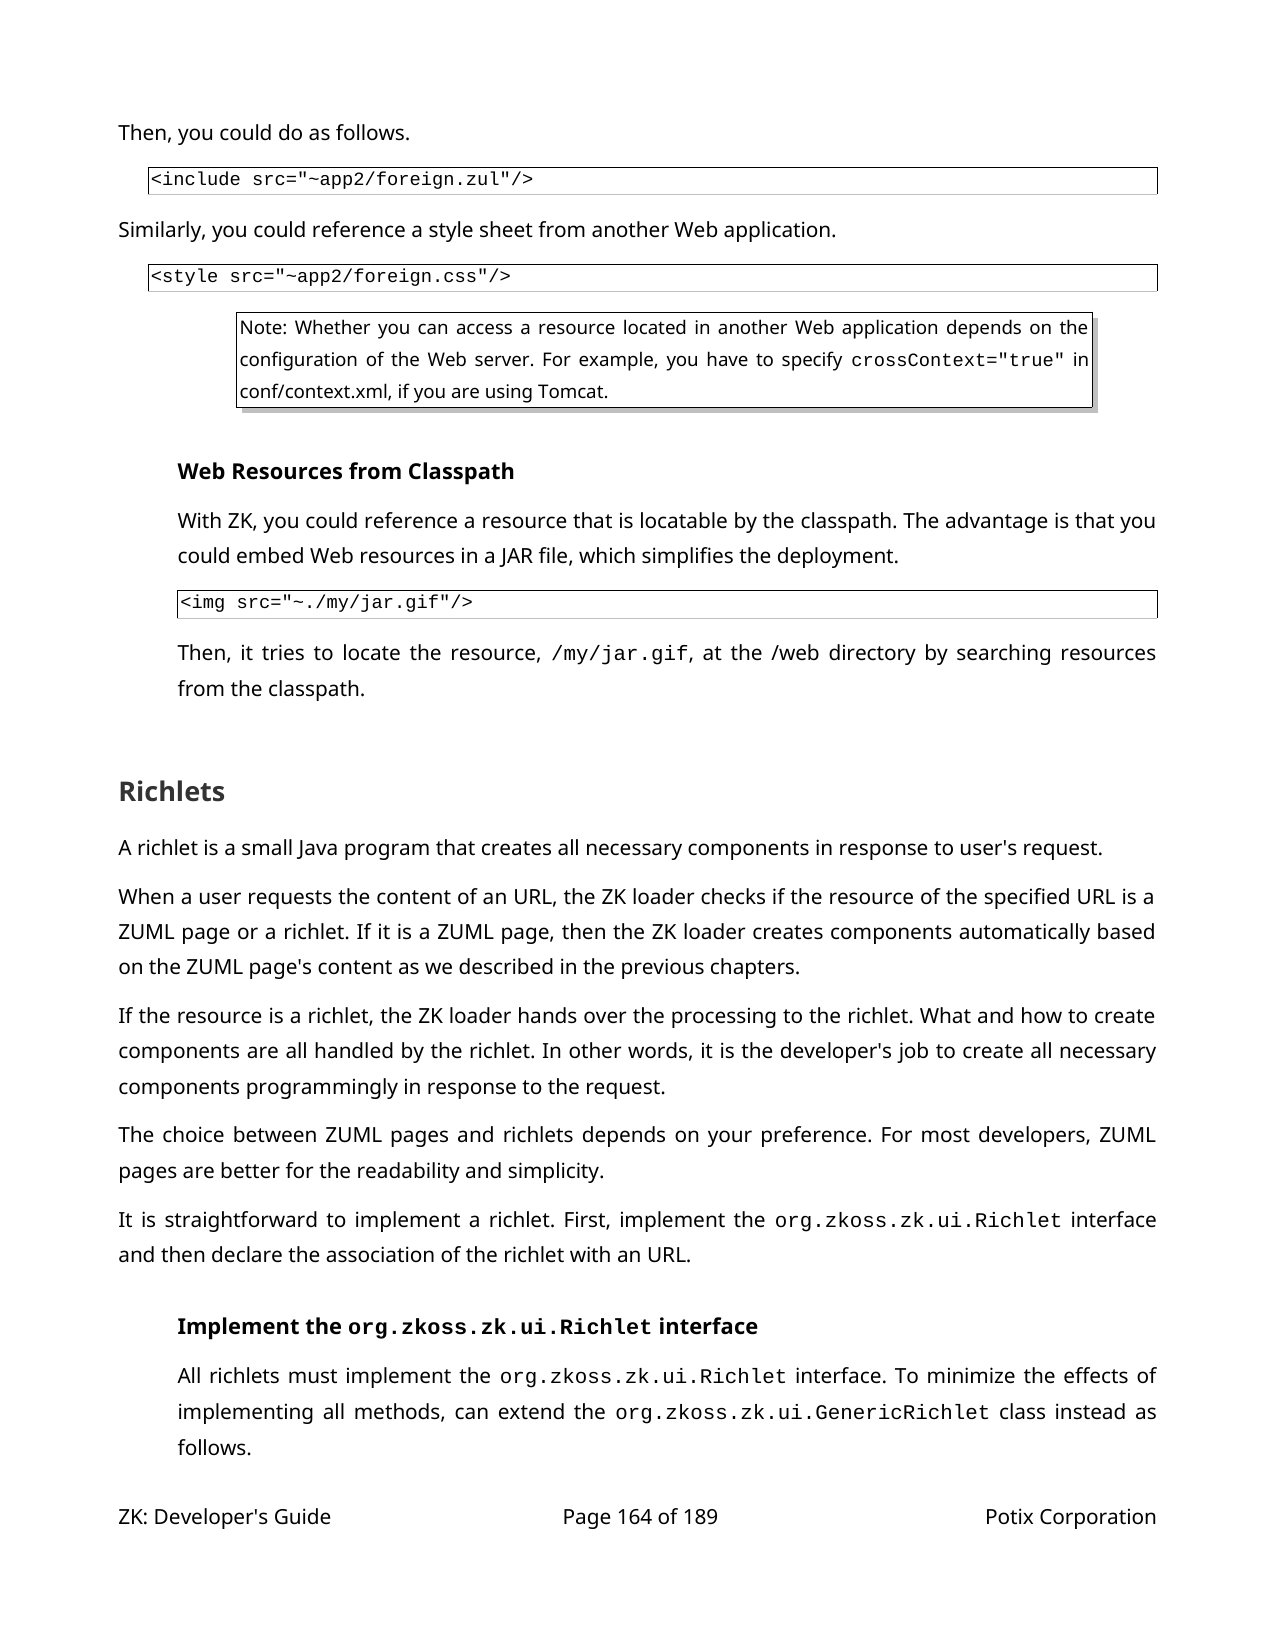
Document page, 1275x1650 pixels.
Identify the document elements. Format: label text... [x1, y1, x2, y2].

subtitle Richlets [118, 773, 1157, 809]
text <include src="~app2/foreign.zul"/> [149, 168, 1157, 194]
text If the resource is a richlet, the ZK loader hands over the processing to the richlet. What and how to create components are all handled by the richlet. In other words, it is the developer's job to create all necessary components programmingly in response to the request. [118, 1001, 1157, 1100]
text Similarly, you could reference a style sheet from another Web application. [118, 215, 1157, 243]
subtitle Web Resources from Classpath [177, 456, 1157, 486]
text <style src="~app2/foreign.css"/> [149, 265, 1157, 291]
text <img src="~./my/jar.gif"/> [178, 591, 1157, 618]
text Note: Whether you can access a resource located in another Web application depends on the configuration of the Web server. For example, you have to specify crossContext="true" in conf/context.xml, if you are using Tomcat. [237, 313, 1092, 407]
text Then, it tries to locate the resource, /my/jar.gif, at the /web directory by searching resources from the classpath. [177, 638, 1157, 702]
text When a user requests the content of an URL, the ZK loader checks if the resource of the specified URL is a ZUML page or a richlet. If it is a ZUML page, then the ZK loader creates components automatically based on the ZUML page's content as we described in the previous chapters. [118, 882, 1157, 981]
text With ZK, you could reference a resource that is locatable by the classpath. The advantage is that you could embed Web resources in a JAR file, which simplifies the deployment. [177, 506, 1157, 570]
text A richlet is a small Java program that creates all necessary components in response to user's request. [118, 833, 1157, 861]
subtitle Implement the org.zkoss.zk.ui.Richlet interface [177, 1311, 1157, 1341]
text It is straightforward to implement a richlet. First, implement the org.zkoss.zk.ui.Richlet interface and then declare the association of the richlet with an URL. [118, 1205, 1157, 1268]
text The choice between ZUML pages and richlets depends on your preference. For most developers, ZUML pages are better for the readability and simplicity. [118, 1121, 1157, 1184]
text All richlets must implement the org.zkoss.zk.ui.Richlet interface. To minimize the effects of implementing all methods, can extend the org.zkoss.zk.ui.GenericRichlet class instead as follows. [177, 1362, 1157, 1461]
text Then, you could do as follows. [118, 118, 1157, 146]
